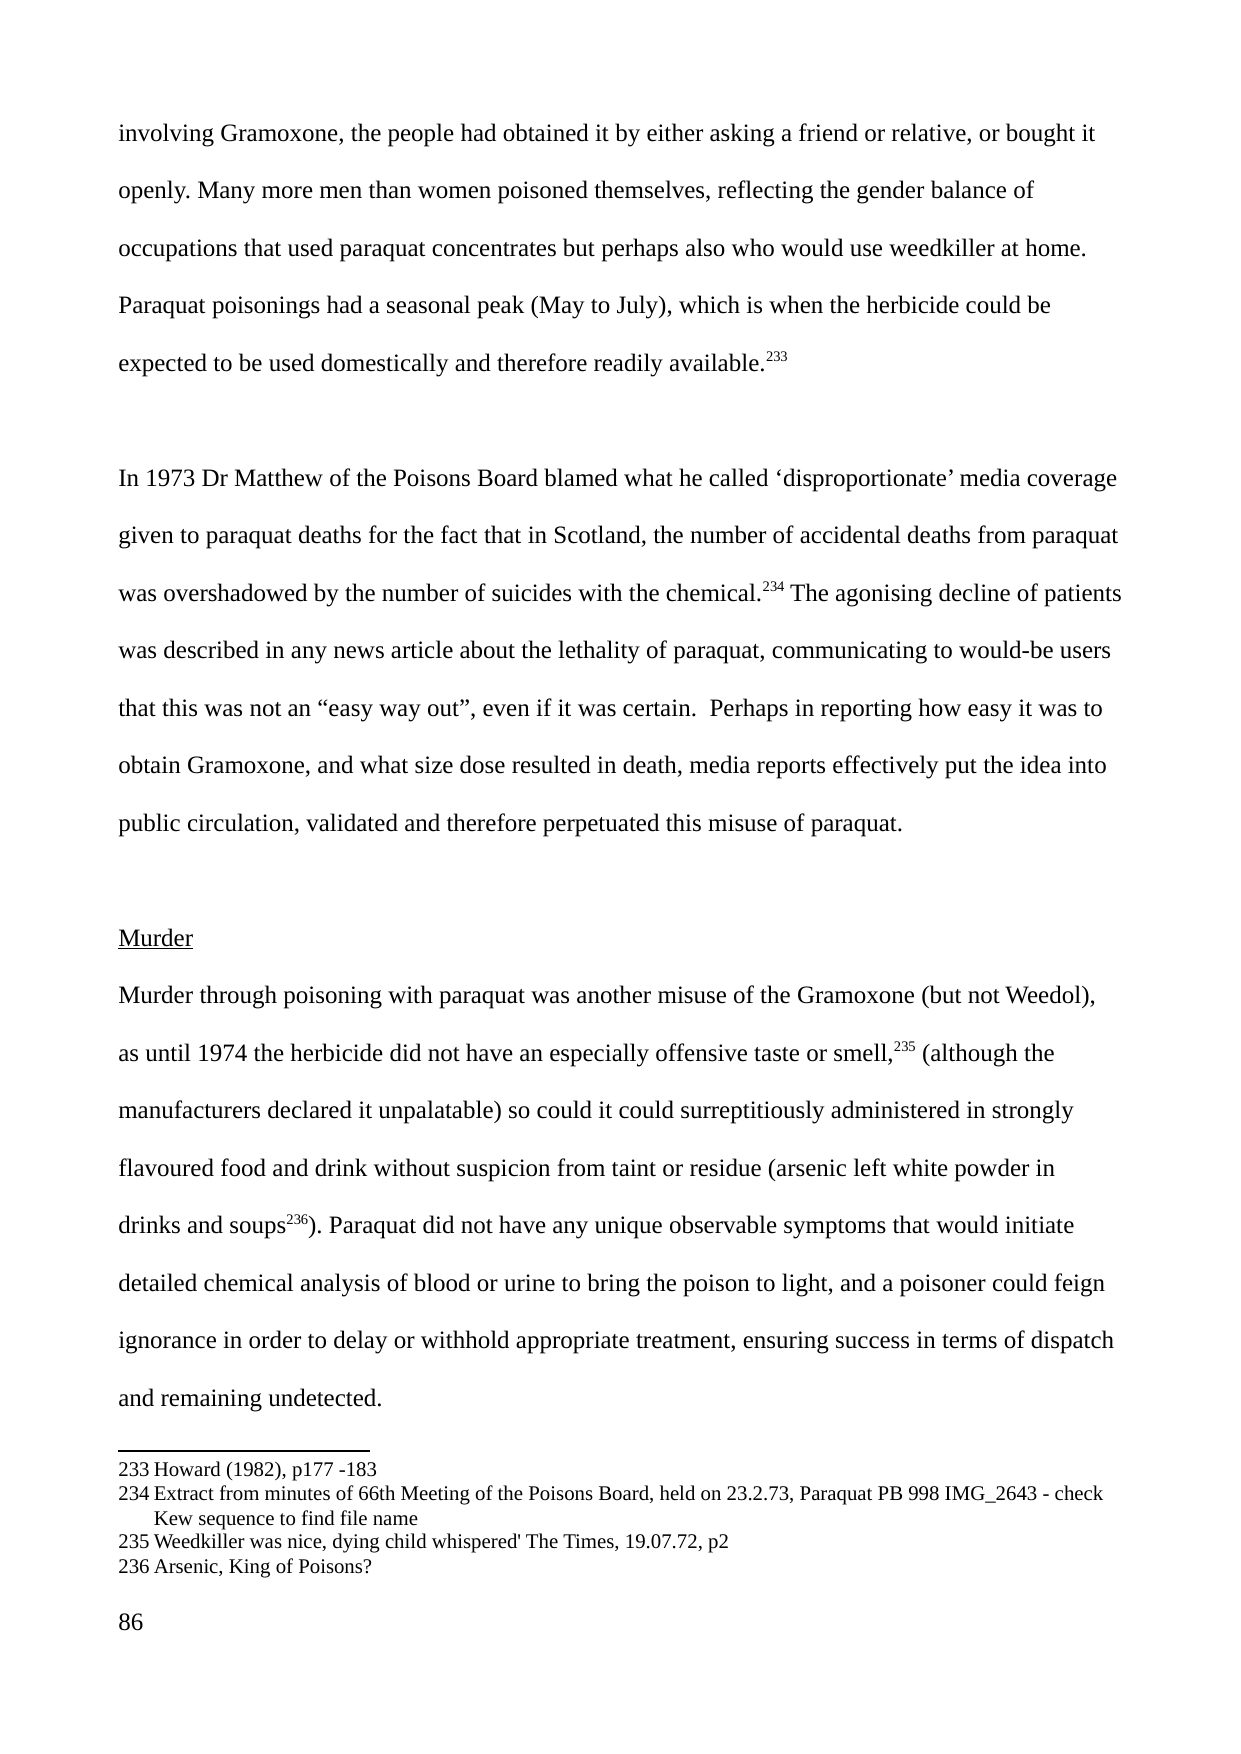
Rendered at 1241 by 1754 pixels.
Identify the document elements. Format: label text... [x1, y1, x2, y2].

text Murder through poisoning with paraquat was another misuse of the Gramoxone (but not Weedol), as until 1974 the herbicide did not have an especially offensive taste or smell, (although the manufacturers declared it unpalatable) so could it could surreptitiously administered in strongly flavoured food and drink without suspicion from taint or residue (arsenic left white powder in drinks and soups). Paraquat did not have any unique observable symptoms that would initiate detailed chemical analysis of blood or urine to bring the poison to light, and a poisoner could feign ignorance in order to delay or withhold appropriate treatment, ensuring success in terms of dispatch and remaining undetected. [118, 981, 1122, 1412]
text Howard (1982), p177 -183 [118, 1457, 1122, 1481]
text Weedkiller was nice, dying child whispered' The Times, 19.07.72, p2 [118, 1529, 1122, 1553]
text Extract from minutes of 66th Meeting of the Poisons Board, held on 23.2.73, Paraquat PB 998 IMG_2643 - check Kew sequence to find file name [118, 1481, 1122, 1529]
text In 1973 Dr Matthew of the Poisons Board blamed what he called ‘disproportionate’ media coverage given to paraquat deaths for the fact that in Scotland, the number of accidental deaths from paraquat was overshadowed by the number of suicides with the chemical. The agonising decline of patients was described in any news article about the lethality of paraquat, communicating to would-be users that this was not an “easy way out”, even if it was certain. Perhaps in reporting how easy it was to obtain Gramoxone, and what size dose resulted in death, media reports effectively put the idea into public circulation, validated and therefore perpetuated this misuse of paraquat. [118, 463, 1122, 837]
text Murder [118, 923, 1122, 952]
text involving Gramoxone, the people had obtained it by either asking a friend or relative, or bought it openly. Many more men than women poisoned themselves, reflecting the gender balance of occupations that used paraquat concentrates but perhaps also who would use weedkiller at home. Paraquat poisonings had a seasonal peak (May to July), which is when the herbicide could be expected to be used domestically and therefore readily available. [118, 118, 1122, 377]
text Arsenic, King of Poisons? [118, 1553, 1122, 1578]
